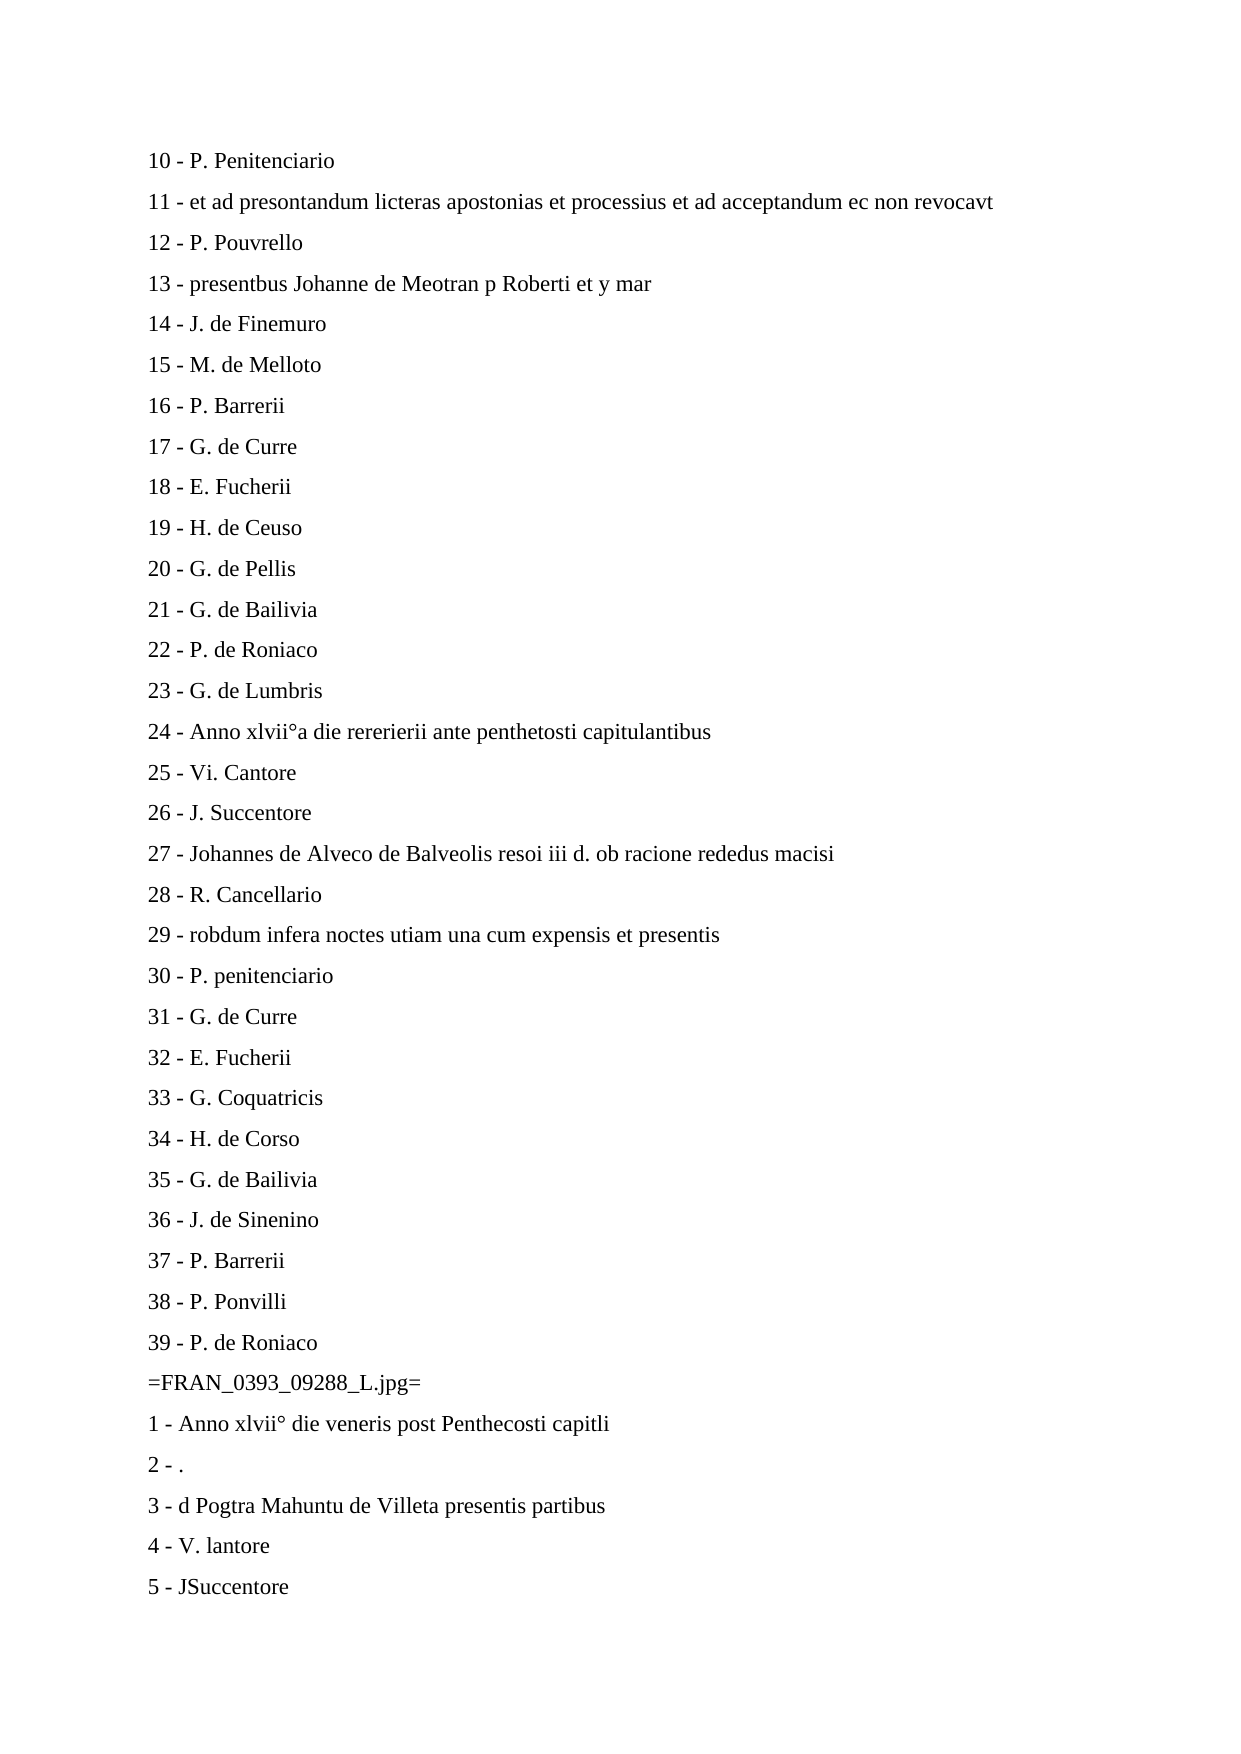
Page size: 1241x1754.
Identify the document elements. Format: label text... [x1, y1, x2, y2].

text 24 - Anno xlvii°a die rererierii ante penthetosti capitulantibus [148, 718, 1093, 744]
text 18 - E. Fucherii [148, 473, 1093, 500]
text 1 - Anno xlvii° die veneris post Penthecosti capitli [148, 1410, 1093, 1437]
text 39 - P. de Roniaco [148, 1329, 1093, 1355]
text 3 - d Pogtra Mahuntu de Villeta presentis partibus [148, 1492, 1093, 1518]
text 27 - Johannes de Alveco de Balveolis resoi iii d. ob racione rededus macisi [148, 840, 1093, 866]
text 29 - robdum infera noctes utiam una cum expensis et presentis [148, 921, 1093, 948]
text 5 - JSuccentore [148, 1573, 1093, 1599]
text 16 - P. Barrerii [148, 392, 1093, 418]
text 14 - J. de Finemuro [148, 311, 1093, 337]
text 28 - R. Cancellario [148, 881, 1093, 907]
text 4 - V. lantore [148, 1532, 1093, 1559]
text 13 - presentbus Johanne de Meotran p Roberti et y mar [148, 270, 1093, 296]
text 30 - P. penitenciario [148, 962, 1093, 988]
text 17 - G. de Curre [148, 433, 1093, 459]
text 26 - J. Succentore [148, 799, 1093, 826]
text 32 - E. Fucherii [148, 1044, 1093, 1070]
text 25 - Vi. Cantore [148, 758, 1093, 785]
text =FRAN_0393_09288_L.jpg= [148, 1369, 1093, 1396]
text 34 - H. de Corso [148, 1125, 1093, 1151]
text 22 - P. de Roniaco [148, 636, 1093, 663]
text 15 - M. de Melloto [148, 351, 1093, 378]
text 36 - J. de Sinenino [148, 1207, 1093, 1233]
text 20 - G. de Pellis [148, 555, 1093, 581]
text 21 - G. de Bailivia [148, 596, 1093, 622]
text 23 - G. de Lumbris [148, 677, 1093, 703]
text 31 - G. de Curre [148, 1003, 1093, 1029]
text 38 - P. Ponvilli [148, 1288, 1093, 1314]
text 35 - G. de Bailivia [148, 1166, 1093, 1192]
text 19 - H. de Ceuso [148, 514, 1093, 541]
text 2 - . [148, 1451, 1093, 1477]
text 11 - et ad presontandum licteras apostonias et processius et ad acceptandum ec non revocavt [148, 188, 1093, 215]
text 37 - P. Barrerii [148, 1247, 1093, 1274]
text 33 - G. Coquatricis [148, 1084, 1093, 1111]
text 10 - P. Penitenciario [148, 148, 1093, 174]
text 12 - P. Pouvrello [148, 229, 1093, 255]
